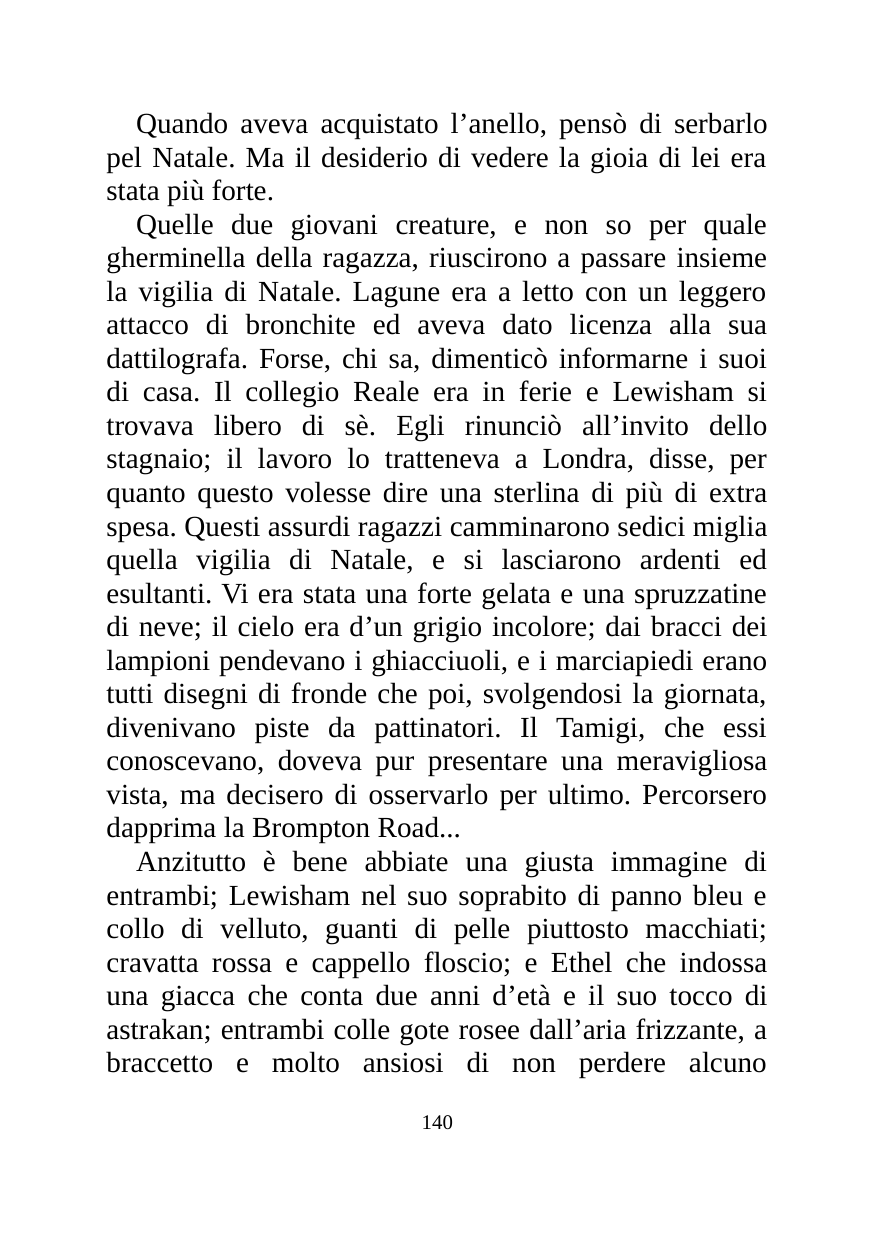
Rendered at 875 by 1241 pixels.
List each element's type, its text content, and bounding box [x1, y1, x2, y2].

text Quelle due giovani creature, e non so per quale gherminella della ragazza, riuscirono a passare insieme la vigilia di Natale. Lagune era a letto con un leggero attacco di bronchite ed aveva dato licenza alla sua dattilografa. Forse, chi sa, dimenticò informarne i suoi di casa. Il collegio Reale era in ferie e Lewisham si trovava libero di sè. Egli rinunciò all’invito dello stagnaio; il lavoro lo tratteneva a Londra, disse, per quanto questo volesse dire una sterlina di più di extra spesa. Questi assurdi ragazzi camminarono sedici miglia quella vigilia di Natale, e si lasciarono ardenti ed esultanti. Vi era stata una forte gelata e una spruzzatine di neve; il cielo era d’un grigio incolore; dai bracci dei lampioni pendevano i ghiacciuoli, e i marciapiedi erano tutti disegni di fronde che poi, svolgendosi la giornata, divenivano piste da pattinatori. Il Tamigi, che essi conoscevano, doveva pur presentare una meravigliosa vista, ma decisero di osservarlo per ultimo. Percorsero dapprima la Brompton Road... [106, 207, 768, 844]
text Anzitutto è bene abbiate una giusta immagine di entrambi; Lewisham nel suo soprabito di panno bleu e collo di velluto, guanti di pelle piuttosto macchiati; cravatta rossa e cappello floscio; e Ethel che indossa una giacca che conta due anni d’età e il suo tocco di astrakan; entrambi colle gote rosee dall’aria frizzante, a braccetto e molto ansiosi di non perdere alcuno [106, 844, 768, 1079]
text Quando aveva acquistato l’anello, pensò di serbarlo pel Natale. Ma il desiderio di vedere la gioia di lei era stata più forte. [106, 106, 768, 207]
